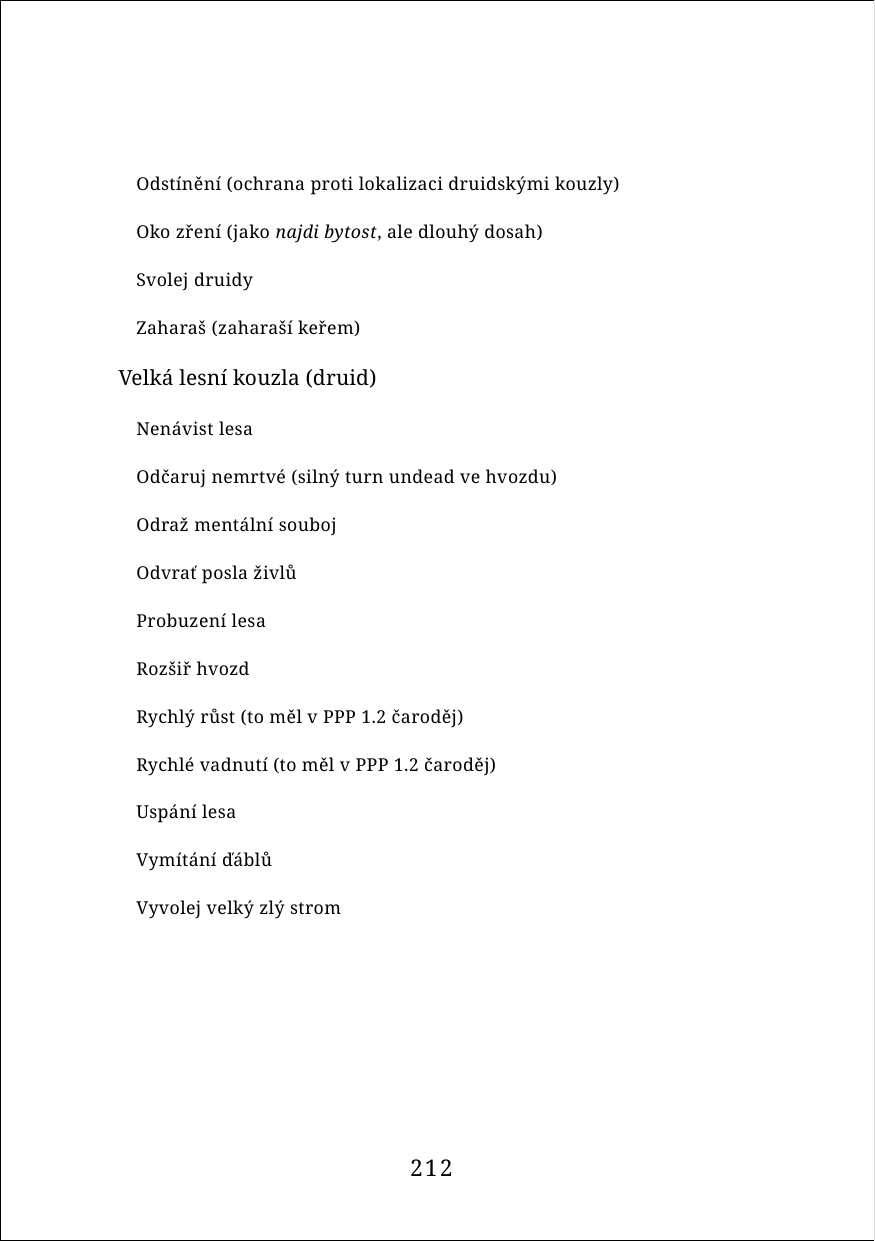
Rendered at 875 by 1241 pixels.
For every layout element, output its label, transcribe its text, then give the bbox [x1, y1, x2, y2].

text Probuzení lesa [136, 608, 756, 632]
text Rychlé vadnutí (to měl v PPP 1.2 čaroděj) [136, 752, 756, 776]
text Velká lesní kouzla (druid) [118, 363, 756, 392]
text Rozšiř hvozd [136, 656, 756, 680]
text Odstínění (ochrana proti lokalizaci druidskými kouzly) [136, 172, 756, 196]
text Zaharaš (zaharaší keřem) [136, 316, 756, 340]
text Vyvolej velký zlý strom [136, 896, 756, 920]
text Oko zření (jako najdi bytost, ale dlouhý dosah) [136, 220, 756, 244]
text Odvrať posla živlů [136, 560, 756, 584]
text Odraž mentální souboj [136, 512, 756, 537]
text Rychlý růst (to měl v PPP 1.2 čaroděj) [136, 704, 756, 728]
text Odčaruj nemrtvé (silný turn undead ve hvozdu) [136, 464, 756, 489]
text Nenávist lesa [136, 417, 756, 441]
text Uspání lesa [136, 800, 756, 824]
text Svolej druidy [136, 268, 756, 292]
text Vymítání ďáblů [136, 848, 756, 872]
